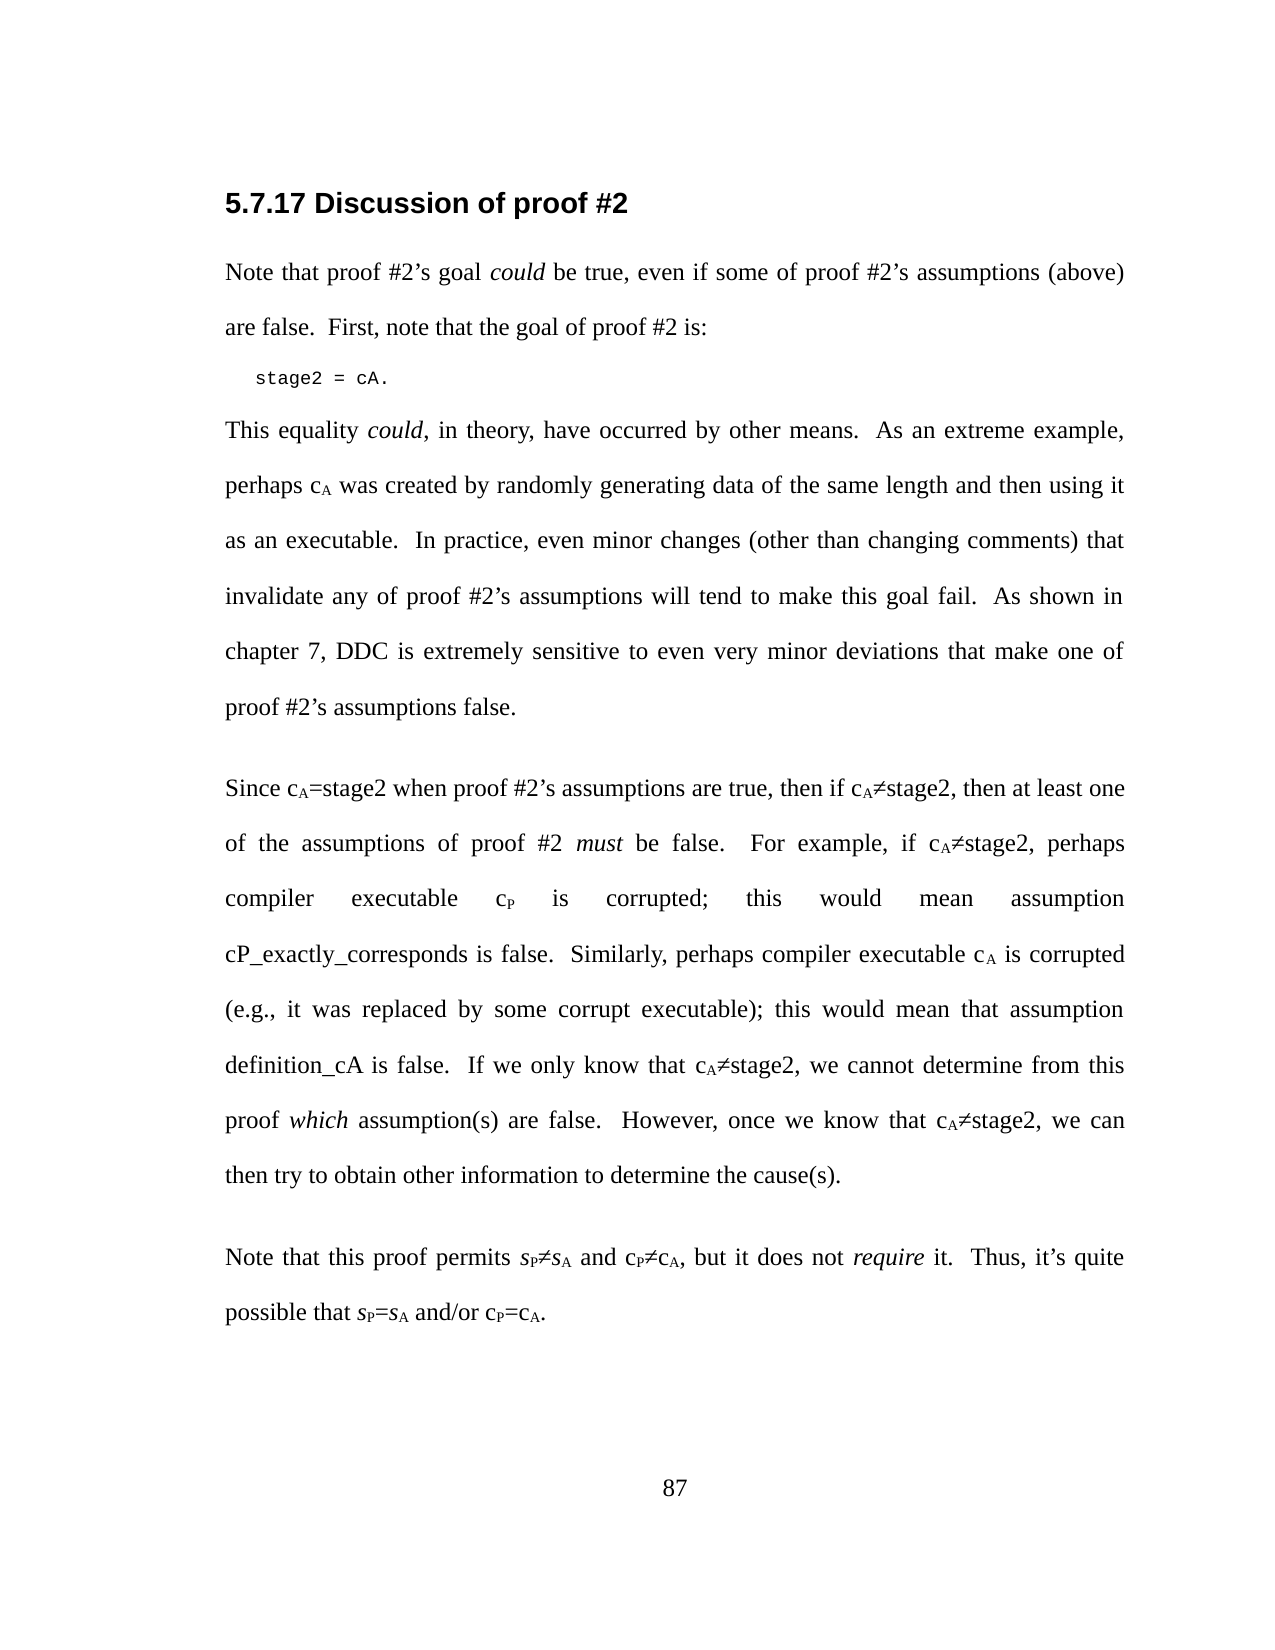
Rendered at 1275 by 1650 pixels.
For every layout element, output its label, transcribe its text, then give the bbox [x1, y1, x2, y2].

text Note that proof #2’s goal could be true, even if some of proof #2’s assumptions (above) are false. First, note that the goal of proof #2 is: [225, 258, 1125, 341]
subtitle Discussion of proof #2 [225, 187, 1125, 220]
text Since cA=stage2 when proof #2’s assumptions are true, then if cA≠stage2, then at least one of the assumptions of proof #2 must be false. For example, if cA≠stage2, perhaps compiler executable cP is corrupted; this would mean assumption cP_exactly_corresponds is false. Similarly, perhaps compiler executable cA is corrupted (e.g., it was replaced by some corrupt executable); this would mean that assumption definition_cA is false. If we only know that cA≠stage2, we cannot determine from this proof which assumption(s) are false. However, once we know that cA≠stage2, we can then try to obtain other information to determine the cause(s). [225, 774, 1125, 1189]
text This equality could, in theory, have occurred by other means. As an extreme example, perhaps cA was created by randomly generating data of the same length and then using it as an executable. In practice, even minor changes (other than changing comments) that invalidate any of proof #2’s assumptions will tend to make this goal fail. As shown in chapter 7, DDC is extremely sensitive to even very minor deviations that make one of proof #2’s assumptions false. [225, 416, 1125, 721]
text stage2 = cA. [225, 369, 1125, 390]
text Note that this proof permits sP≠sA and cP≠cA, but it does not require it. Thus, it’s quite possible that sP=sA and/or cP=cA. [225, 1243, 1125, 1326]
